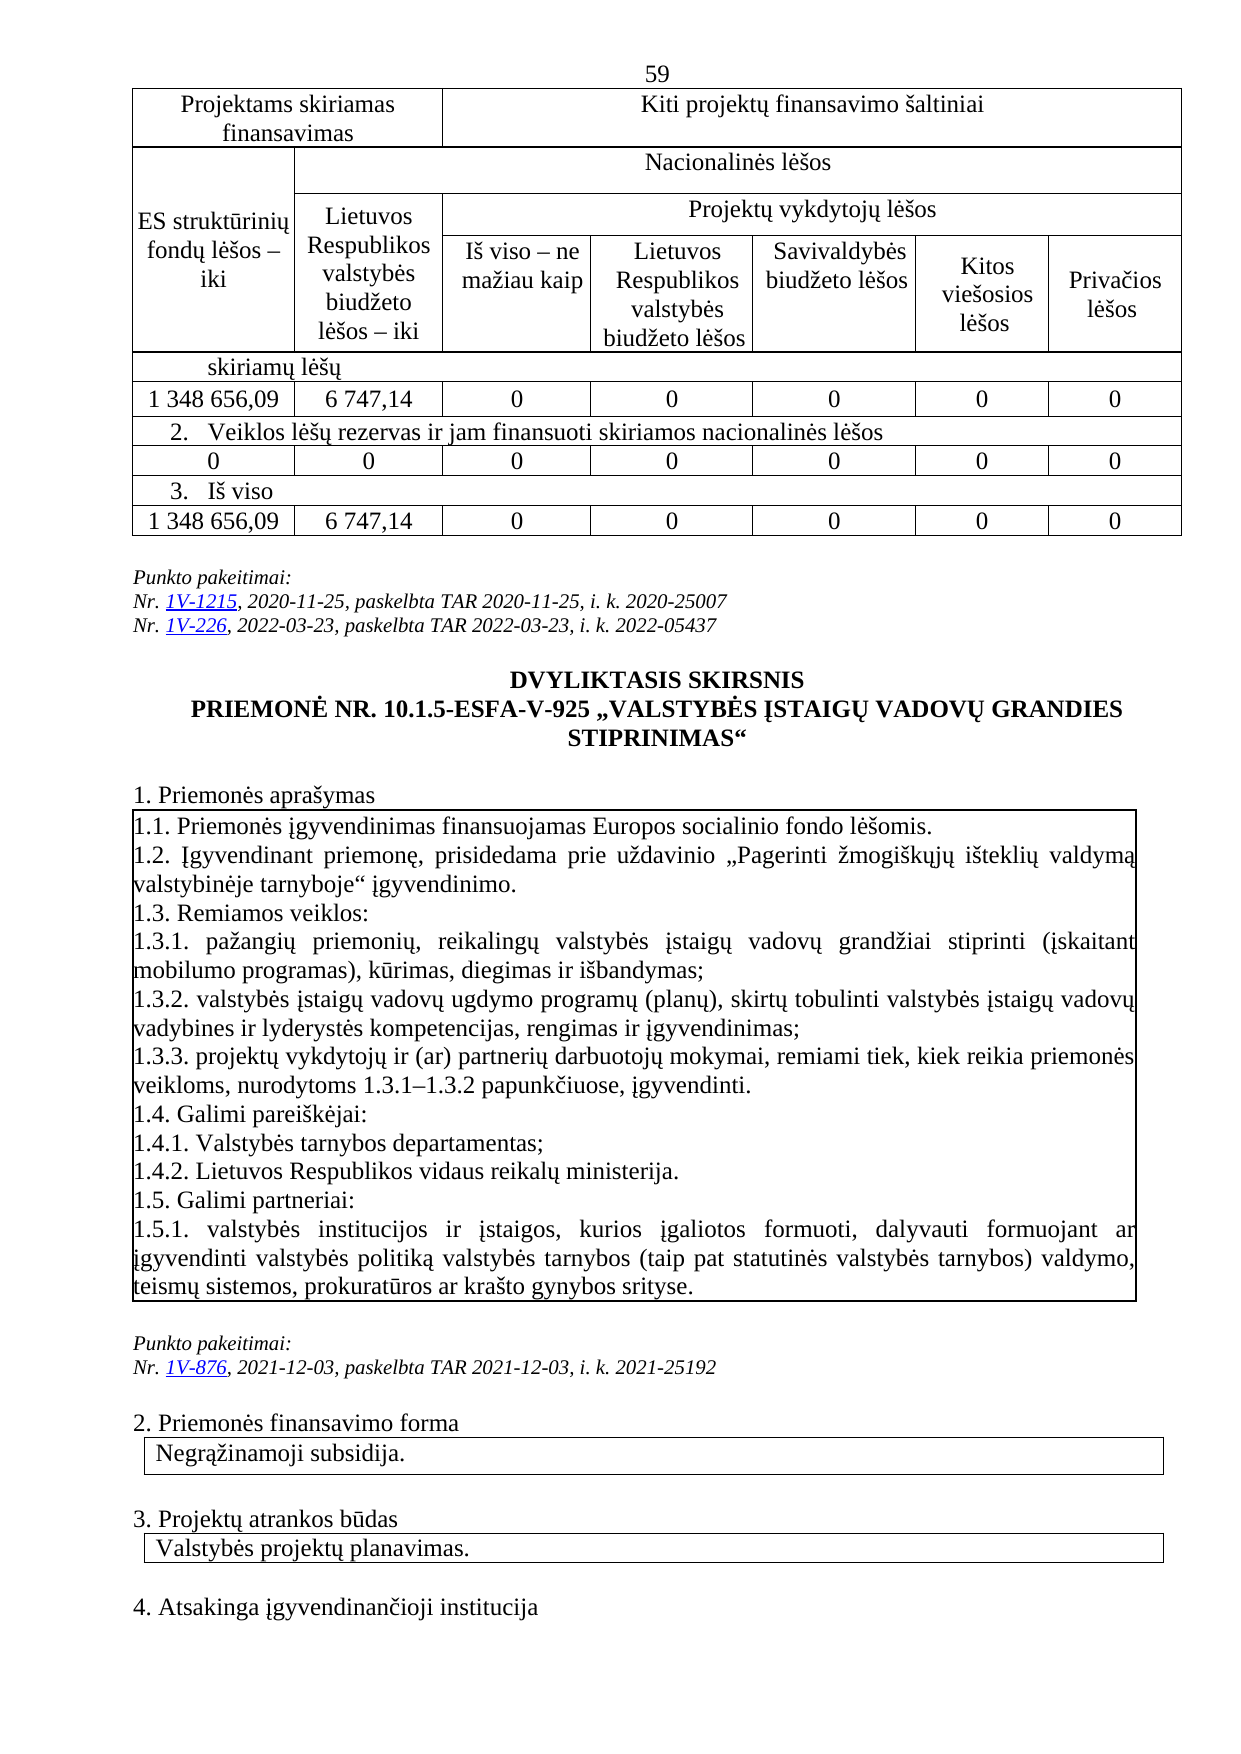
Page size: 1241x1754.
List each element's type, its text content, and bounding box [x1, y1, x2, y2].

text 2. Priemonės finansavimo forma [133, 1408, 1181, 1437]
table_cell 0 [295, 446, 442, 475]
table_cell 6 747,14 [295, 382, 442, 416]
table_cell 1.3. Remiamos veiklos: 1.3.1. pažangių priemonių, reikalingų valstybės įstaigų vadovų grandžiai stiprinti (įskaitant mobilumo programas), kūrimas, diegimas ir išbandymas; 1.3.2. valstybės įstaigų vadovų ugdymo programų (planų), skirtų tobulinti valstybės įstaigų vadovų vadybines ir lyderystės kompetencijas, rengimas ir įgyvendinimas; 1.3.3. projektų vykdytojų ir (ar) partnerių darbuotojų mokymai, remiami tiek, kiek reikia priemonės veikloms, nurodytoms 1.3.1–1.3.2 papunkčiuose, įgyvendinti. [134, 898, 1135, 1099]
table_header 1.1. Priemonės įgyvendinimas finansuojamas Europos socialinio fondo lėšomis. [134, 811, 1135, 840]
table_cell 0 [753, 506, 915, 535]
text 3. Projektų atrankos būdas [133, 1504, 1181, 1532]
table_header Negrąžinamoji subsidija. [145, 1438, 1163, 1474]
table_cell Lietuvos Respublikos valstybės biudžeto lėšos – iki [295, 194, 442, 351]
table_cell 0 [591, 446, 752, 475]
table_cell skiriamų lėšų [133, 353, 1181, 381]
text Nr. 1V-876, 2021-12-03, paskelbta TAR 2021-12-03, i. k. 2021-25192 [133, 1355, 1181, 1379]
table_cell 0 [443, 382, 590, 416]
table_cell ES struktūrinių fondų lėšos – iki [133, 148, 294, 351]
table_cell 2. Veiklos lėšų rezervas ir jam finansuoti skiriamos nacionalinės lėšos [133, 417, 1181, 445]
table_header Kiti projektų finansavimo šaltiniai [443, 89, 1181, 146]
table_cell 1 348 656,09 [133, 506, 294, 535]
table_cell 0 [753, 446, 915, 475]
table_cell 0 [591, 506, 752, 535]
table_cell Privačios lėšos [1049, 236, 1181, 351]
table_cell Savivaldybės biudžeto lėšos [753, 236, 915, 351]
table_header Projektams skiriamas finansavimas [133, 89, 442, 146]
text PRIEMONĖ NR. 10.1.5-ESFA-V-925 „VALSTYBĖS ĮSTAIGŲ VADOVŲ GRANDIES STIPRINIMAS“ [133, 694, 1181, 752]
text Nr. 1V-226, 2022-03-23, paskelbta TAR 2022-03-23, i. k. 2022-05437 [133, 613, 1181, 637]
table_cell 1.4. Galimi pareiškėjai: 1.4.1. Valstybės tarnybos departamentas; 1.4.2. Lietuvos Respublikos vidaus reikalų ministerija. 1.5. Galimi partneriai: 1.5.1. valstybės institucijos ir įstaigos, kurios įgaliotos formuoti, dalyvauti formuojant ar įgyvendinti valstybės politiką valstybės tarnybos (taip pat statutinės valstybės tarnybos) valdymo, teismų sistemos, prokuratūros ar krašto gynybos srityse. [134, 1099, 1135, 1300]
text 1. Priemonės aprašymas [133, 781, 1181, 809]
table_cell 0 [1049, 506, 1181, 535]
text DVYLIKTASIS SKIRSNIS [133, 666, 1181, 694]
table_cell 1 348 656,09 [133, 382, 294, 416]
table_cell Kitos viešosios lėšos [916, 236, 1048, 351]
table_header Valstybės projektų planavimas. [145, 1534, 1163, 1562]
table_cell 0 [1049, 446, 1181, 475]
table_cell Iš viso – ne mažiau kaip [443, 236, 590, 351]
table_cell 1.2. Įgyvendinant priemonę, prisidedama prie uždavinio „Pagerinti žmogiškųjų išteklių valdymą valstybinėje tarnyboje“ įgyvendinimo. [134, 840, 1135, 898]
table_cell 0 [443, 446, 590, 475]
table_cell 6 747,14 [295, 506, 442, 535]
text Nr. 1V-1215, 2020-11-25, paskelbta TAR 2020-11-25, i. k. 2020-25007 [133, 589, 1181, 613]
table_cell 3. Iš viso [133, 476, 1181, 505]
table_cell 0 [591, 382, 752, 416]
table_cell 0 [753, 382, 915, 416]
table_cell 0 [1049, 382, 1181, 416]
text 4. Atsakinga įgyvendinančioji institucija [133, 1592, 1181, 1621]
table_cell 0 [916, 506, 1048, 535]
text Punkto pakeitimai: [133, 1331, 1181, 1355]
text Punkto pakeitimai: [133, 564, 1181, 589]
table_cell 0 [133, 446, 294, 475]
table_cell 0 [916, 446, 1048, 475]
table_cell Projektų vykdytojų lėšos [443, 194, 1181, 235]
table_cell Lietuvos Respublikos valstybės biudžeto lėšos [591, 236, 752, 351]
table_cell Nacionalinės lėšos [295, 148, 1181, 193]
table_cell 0 [916, 382, 1048, 416]
table_cell 0 [443, 506, 590, 535]
